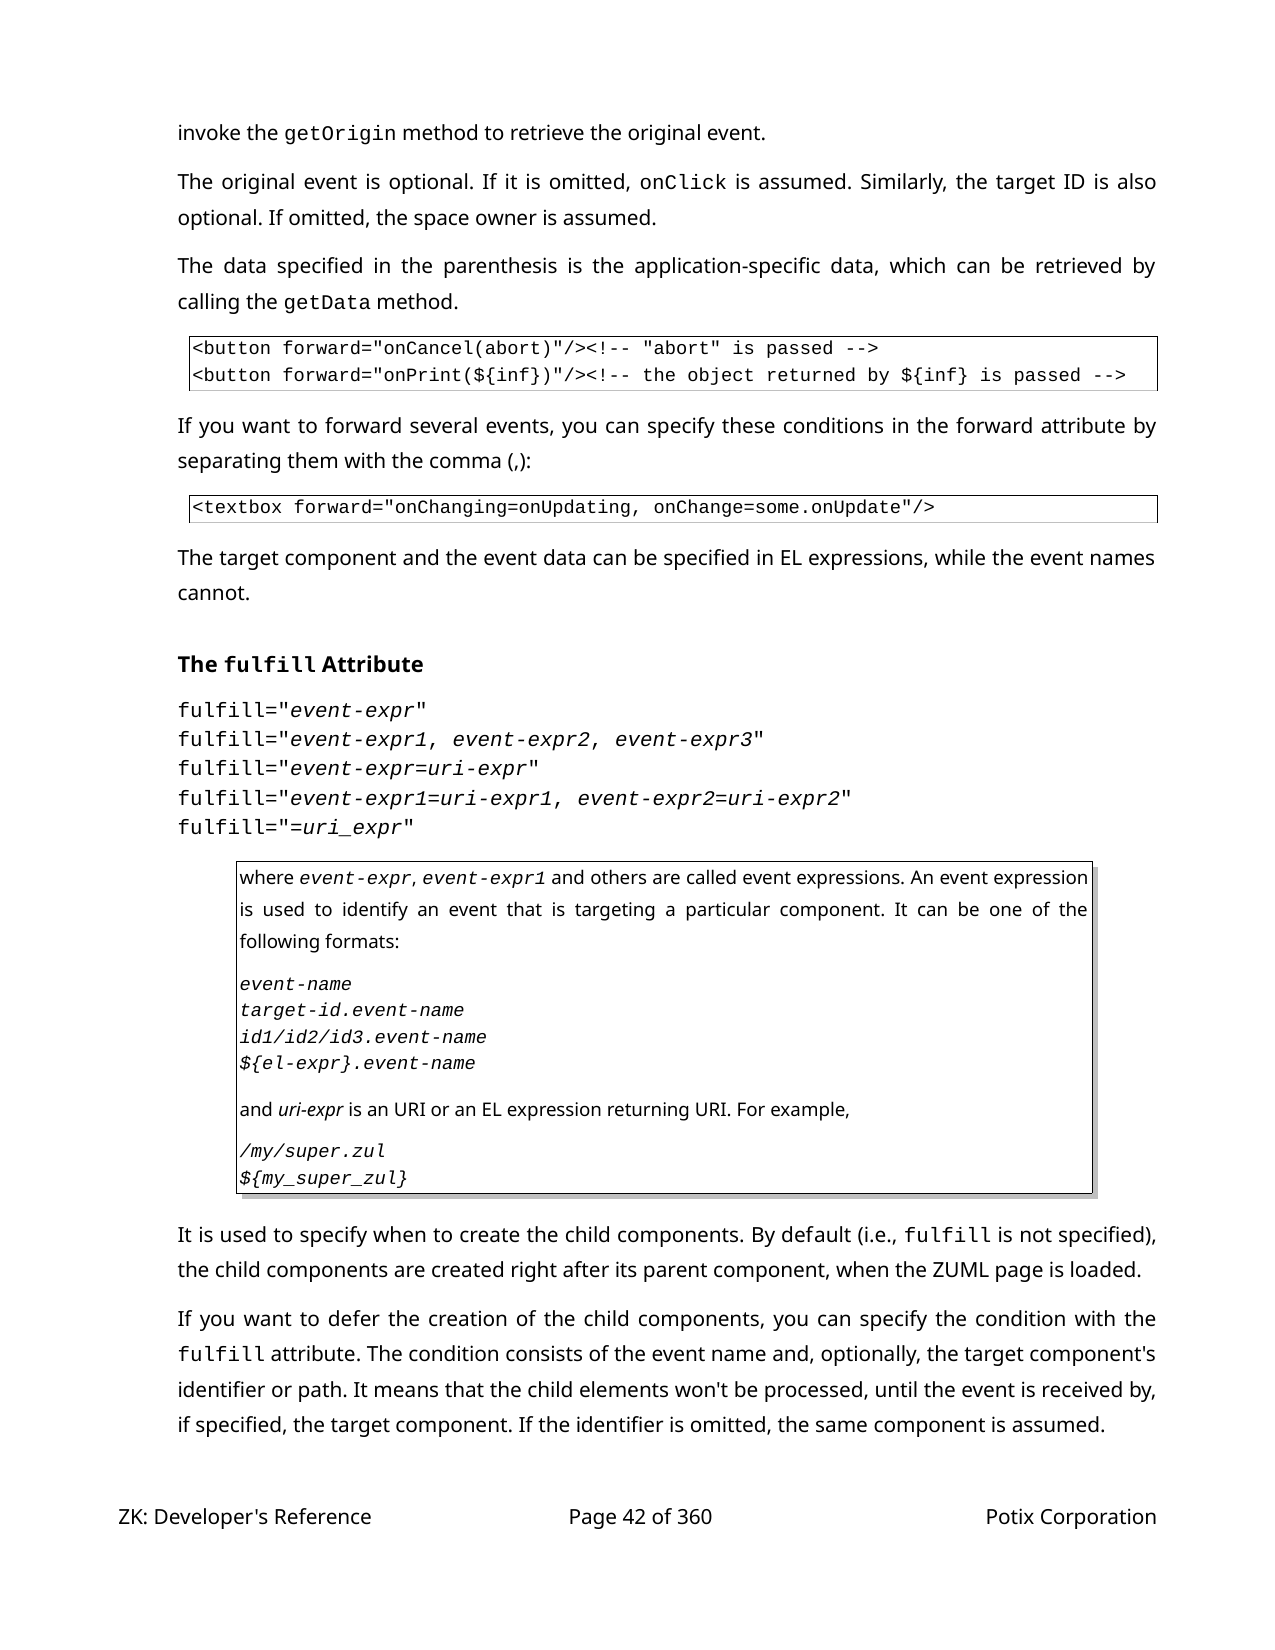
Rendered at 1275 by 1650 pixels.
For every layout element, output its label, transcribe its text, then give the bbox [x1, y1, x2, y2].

text <button forward="onPrint(${inf})"/><!-- the object returned by ${inf} is passed --> [190, 363, 1157, 390]
text The target component and the event data can be specified in EL expressions, while the event names cannot. [177, 543, 1157, 607]
text The data specified in the parenthesis is the application-specific data, which can be retrieved by calling the getData method. [177, 252, 1157, 315]
text /my/super.zul ${my_super_zul} [237, 1139, 1092, 1193]
text <textbox forward="onChanging=onUpdating, onChange=some.onUpdate"/> [190, 496, 1157, 522]
text event-name target-id.event-name id1/id2/id3.event-name ${el-expr}.event-name [237, 972, 1092, 1076]
text The original event is optional. If it is omitted, onClick is assumed. Similarly, the target ID is also optional. If omitted, the space owner is assumed. [177, 167, 1157, 231]
text where event-expr, event-expr1 and others are called event expressions. An event expression is used to identify an event that is targeting a particular component. It can be one of the following formats: [237, 862, 1092, 954]
text It is used to specify when to create the child components. By default (i.e., fulfill is not specified), the child components are created right after its parent component, when the ZUML page is loaded. [177, 1220, 1157, 1283]
text and uri-expr is an URI or an EL expression returning URI. For example, [237, 1093, 1092, 1122]
text invoke the getOrigin method to retrieve the original event. [177, 118, 1157, 147]
text fulfill="event-expr" fulfill="event-expr1, event-expr2, event-expr3" fulfill="event-expr=uri-expr" fulfill="event-expr1=uri-expr1, event-expr2=uri-expr2" fulfill="=uri_expr" [177, 700, 1157, 841]
subtitle The fulfill Attribute [177, 649, 1157, 679]
text If you want to defer the creation of the child components, you can specify the condition with the fulfill attribute. The condition consists of the event name and, optionally, the target component's identifier or path. It means that the child elements won't be processed, until the event is received by, if specified, the target component. If the identifier is omitted, the same component is assumed. [177, 1304, 1157, 1438]
text <button forward="onCancel(abort)"/><!-- "abort" is passed --> [190, 337, 1157, 360]
text If you want to forward several events, you can specify these conditions in the forward attribute by separating them with the comma (,): [177, 411, 1157, 474]
